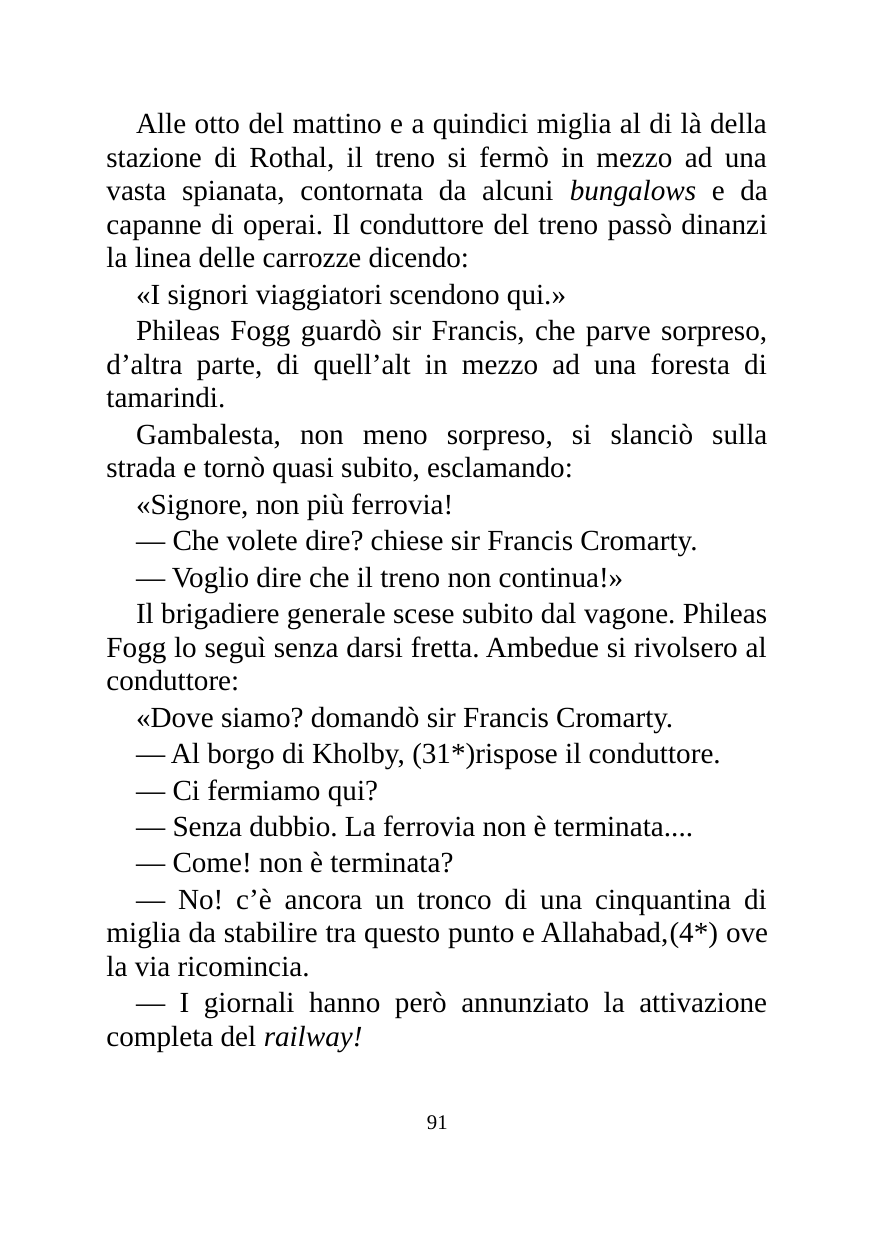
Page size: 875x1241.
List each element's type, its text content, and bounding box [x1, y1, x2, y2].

text Phileas Fogg guardò sir Francis, che parve sorpreso, d’altra parte, di quell’alt in mezzo ad una foresta di tamarindi. [106, 313, 768, 414]
text «Dove siamo? domandò sir Francis Cromarty. [106, 700, 768, 733]
text — Che volete dire? chiese sir Francis Cromarty. [106, 523, 768, 557]
text — Senza dubbio. La ferrovia non è terminata.... [106, 809, 768, 843]
text Alle otto del mattino e a quindici miglia al di là della stazione di Rothal, il treno si fermò in mezzo ad una vasta spianata, contornata da alcuni bungalows e da capanne di operai. Il conduttore del treno passò dinanzi la linea delle carrozze dicendo: [106, 106, 768, 274]
text — Al borgo di Kholby, (31*)rispose il conduttore. [106, 736, 768, 770]
text «I signori viaggiatori scendono qui.» [106, 277, 768, 310]
text — Come! non è terminata? [106, 846, 768, 879]
text «Signore, non più ferrovia! [106, 487, 768, 520]
text Il brigadiere generale scese subito dal vagone. Phileas Fogg lo seguì senza darsi fretta. Ambedue si rivolsero al conduttore: [106, 596, 768, 697]
text — No! c’è ancora un tronco di una cinquantina di miglia da stabilire tra questo punto e Allahabad,(4*) ove la via ricomincia. [106, 882, 768, 983]
text Gambalesta, non meno sorpreso, si slanciò sulla strada e tornò quasi subito, esclamando: [106, 417, 768, 484]
text — Voglio dire che il treno non continua!» [106, 560, 768, 593]
text — Ci fermiamo qui? [106, 773, 768, 806]
text — I giornali hanno però annunziato la attivazione completa del railway! [106, 986, 768, 1053]
